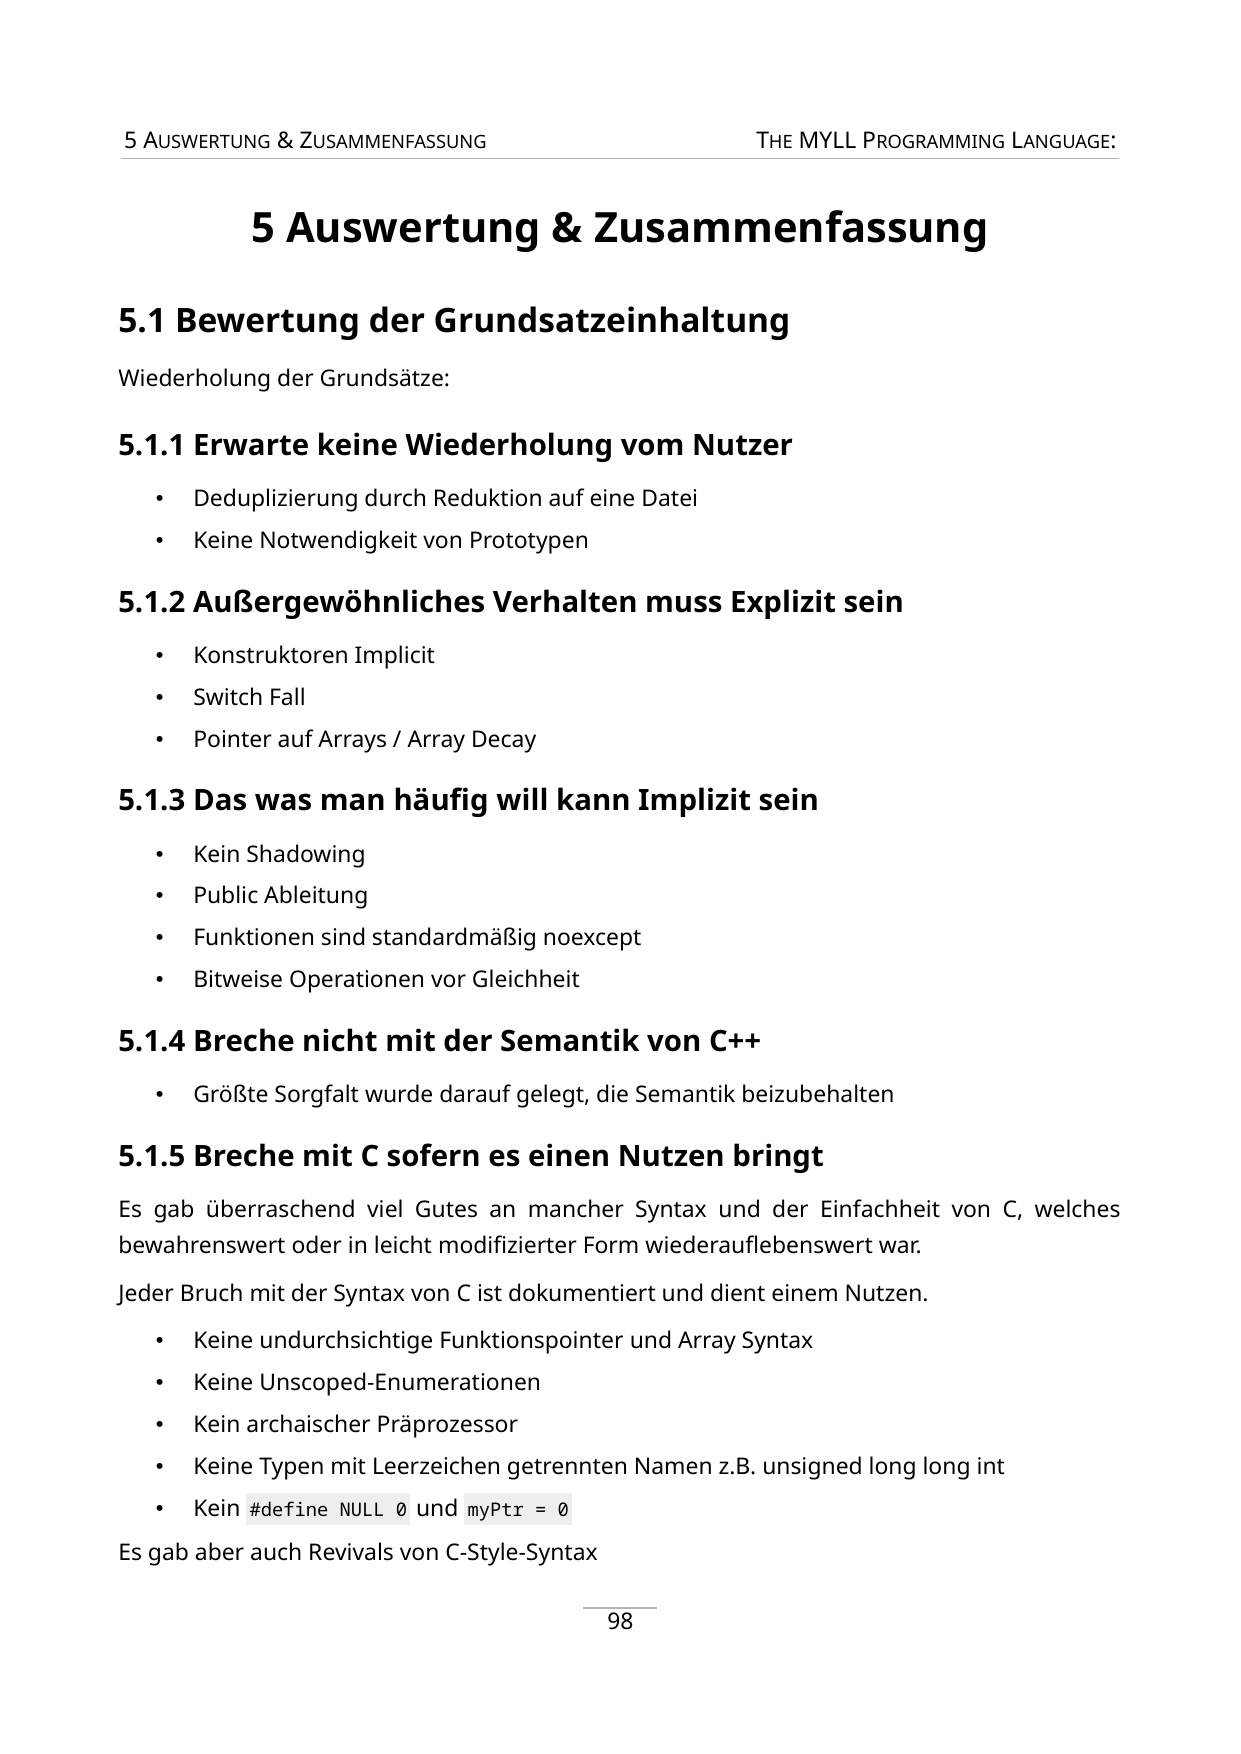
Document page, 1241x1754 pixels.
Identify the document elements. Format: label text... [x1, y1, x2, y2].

list Keine undurchsichtige Funktionspointer und Array Syntax [156, 1324, 1122, 1356]
list Public Ableitung [156, 879, 1122, 911]
text Es gab überraschend viel Gutes an mancher Syntax und der Einfachheit von C, welches bewahrenswert oder in leicht modifizierter Form wiederauflebenswert war. [118, 1193, 1122, 1260]
list Switch Fall [156, 681, 1122, 712]
subtitle Außergewöhnliches Verhalten muss Explizit sein [118, 581, 1122, 621]
list Keine Typen mit Leerzeichen getrennten Namen z.B. unsigned long long int [156, 1450, 1122, 1481]
subtitle Erwarte keine Wiederholung vom Nutzer [118, 424, 1122, 464]
text Wiederholung der Grundsätze: [118, 361, 1122, 393]
list Keine Unscoped-Enumerationen [156, 1366, 1122, 1397]
subtitle Bewertung der Grundsatzeinhaltung [118, 296, 1122, 342]
subtitle Breche nicht mit der Semantik von C++ [118, 1020, 1122, 1060]
list Pointer auf Arrays / Array Decay [156, 723, 1122, 754]
list Kein Shadowing [156, 838, 1122, 869]
subtitle Auswertung & Zusammenfassung [118, 198, 1122, 255]
list Deduplizierung durch Reduktion auf eine Datei [156, 482, 1122, 513]
subtitle Das was man häufig will kann Implizit sein [118, 779, 1122, 819]
list Bitweise Operationen vor Gleichheit [156, 963, 1122, 994]
list Es gab aber auch Revivals von C-Style-Syntax [118, 1536, 1122, 1567]
subtitle Breche mit C sofern es einen Nutzen bringt [118, 1134, 1122, 1174]
list Funktionen sind standardmäßig noexcept [156, 921, 1122, 953]
text Jeder Bruch mit der Syntax von C ist dokumentiert und dient einem Nutzen. [118, 1277, 1122, 1308]
list Konstruktoren Implicit [156, 639, 1122, 670]
list Keine Notwendigkeit von Prototypen [156, 524, 1122, 555]
list Größte Sorgfalt wurde darauf gelegt, die Semantik beizubehalten [156, 1078, 1122, 1109]
list Kein #define NULL 0 und myPtr = 0 [156, 1492, 1122, 1525]
list Kein archaischer Präprozessor [156, 1408, 1122, 1439]
